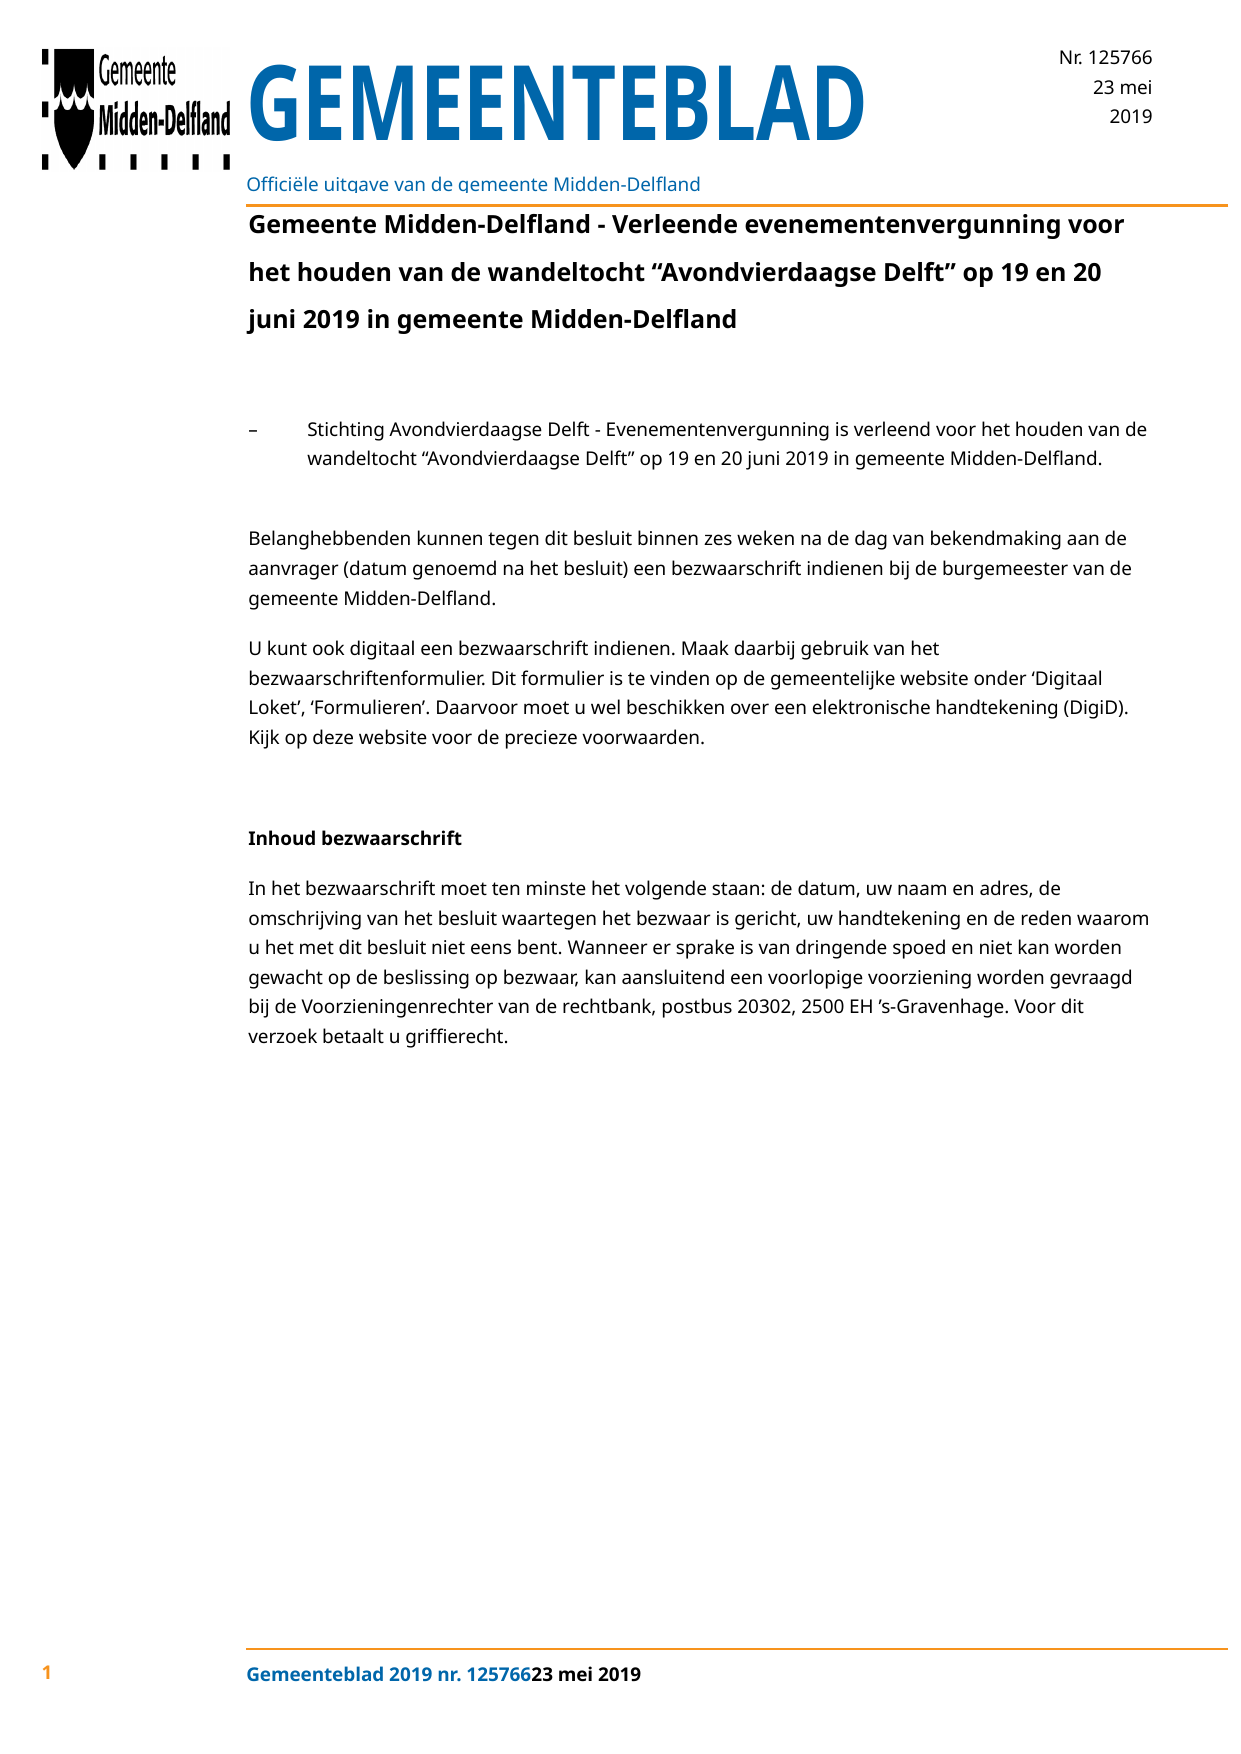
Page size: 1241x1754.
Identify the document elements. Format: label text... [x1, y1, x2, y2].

text Gemeente Midden-Delfland - Verleende evenementenvergunning voor het houden van de wandeltocht “Avondvierdaagse Delft” op 19 en 20 juni 2019 in gemeente Midden-Delfland [248, 207, 1152, 336]
text Belanghebbenden kunnen tegen dit besluit binnen zes weken na de dag van bekendmaking aan de aanvrager (datum genoemd na het besluit) een bezwaarschrift indienen bij de burgemeester van de gemeente Midden-Delfland. [248, 526, 1152, 610]
text Inhoud bezwaarschrift [248, 825, 1152, 850]
list Stichting Avondvierdaagse Delft - Evenementenvergunning is verleend voor het houden van de wandeltocht “Avondvierdaagse Delft” op 19 en 20 juni 2019 in gemeente Midden-Delfland. [248, 416, 1152, 471]
text In het bezwaarschrift moet ten minste het volgende staan: de datum, uw naam en adres, de omschrijving van het besluit waartegen het bezwaar is gericht, uw handtekening en de reden waarom u het met dit besluit niet eens bent. Wanneer er sprake is van dringende spoed en niet kan worden gewacht op de beslissing op bezwaar, kan aansluitend een voorlopige voorziening worden gevraagd bij de Voorzieningenrechter van de rechtbank, postbus 20302, 2500 EH ’s-Gravenhage. Voor dit verzoek betaalt u griffierecht. [248, 875, 1152, 1049]
text U kunt ook digitaal een bezwaarschrift indienen. Maak daarbij gebruik van het bezwaarschriftenformulier. Dit formulier is te vinden op de gemeentelijke website onder ‘Digitaal Loket’, ‘Formulieren’. Daarvoor moet u wel beschikken over een elektronische handtekening (DigiD). Kijk op deze website voor de precieze voorwaarden. [248, 635, 1152, 749]
picture [41, 47, 231, 172]
